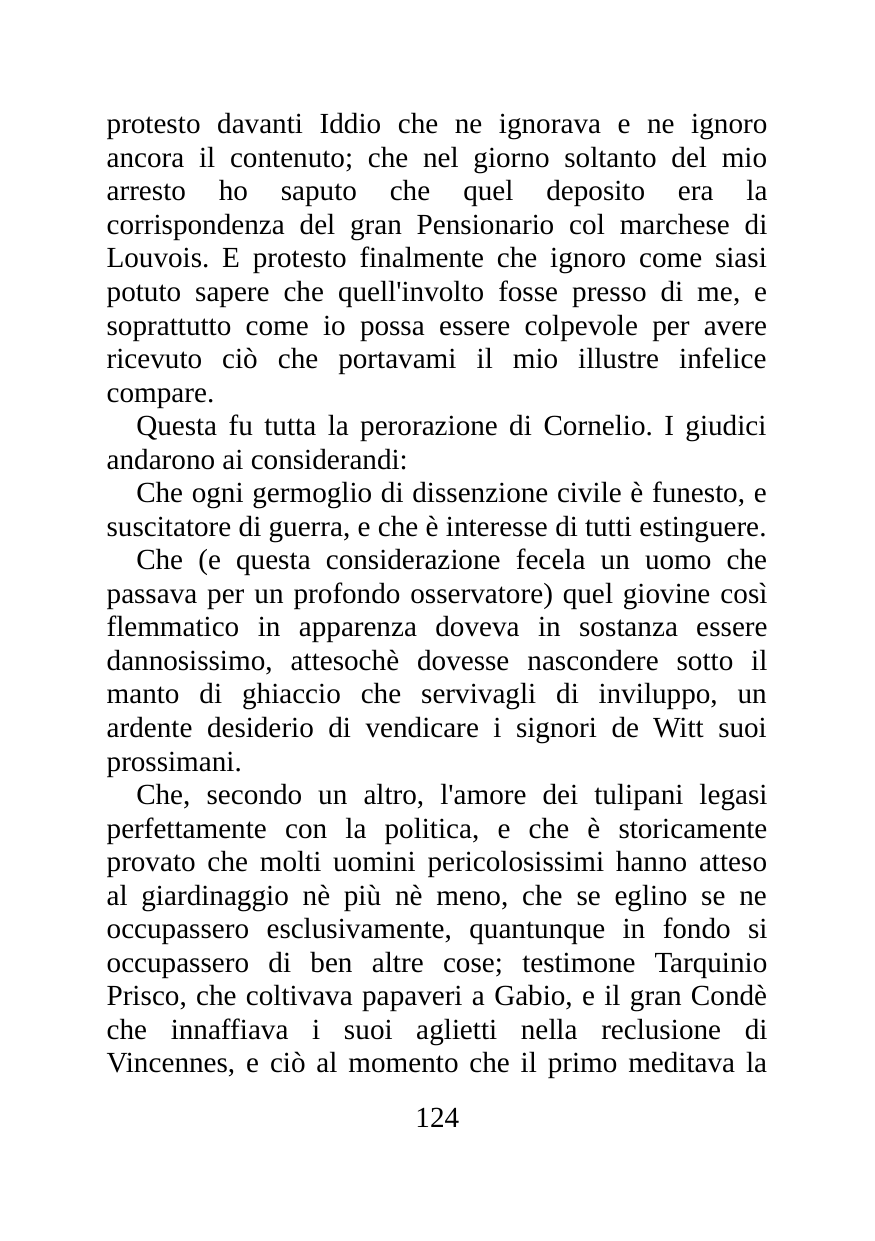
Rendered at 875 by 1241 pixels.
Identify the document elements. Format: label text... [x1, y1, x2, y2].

text Questa fu tutta la perorazione di Cornelio. I giudici andarono ai considerandi: [106, 408, 768, 475]
text Che ogni germoglio di dissenzione civile è funesto, e suscitatore di guerra, e che è interesse di tutti estinguere. [106, 475, 768, 542]
text Che (e questa considerazione fecela un uomo che passava per un profondo osservatore) quel giovine così flemmatico in apparenza doveva in sostanza essere dannosissimo, attesochè dovesse nascondere sotto il manto di ghiaccio che servivagli di inviluppo, un ardente desiderio di vendicare i signori de Witt suoi prossimani. [106, 542, 768, 777]
text protesto davanti Iddio che ne ignorava e ne ignoro ancora il contenuto; che nel giorno soltanto del mio arresto ho saputo che quel deposito era la corrispondenza del gran Pensionario col marchese di Louvois. E protesto finalmente che ignoro come siasi potuto sapere che quell'involto fosse presso di me, e soprattutto come io possa essere colpevole per avere ricevuto ciò che portavami il mio illustre infelice compare. [106, 106, 768, 408]
text Che, secondo un altro, l'amore dei tulipani legasi perfettamente con la politica, e che è storicamente provato che molti uomini pericolosissimi hanno atteso al giardinaggio nè più nè meno, che se eglino se ne occupassero esclusivamente, quantunque in fondo si occupassero di ben altre cose; testimone Tarquinio Prisco, che coltivava papaveri a Gabio, e il gran Condè che innaffiava i suoi aglietti nella reclusione di Vincennes, e ciò al momento che il primo meditava la [106, 777, 768, 1079]
